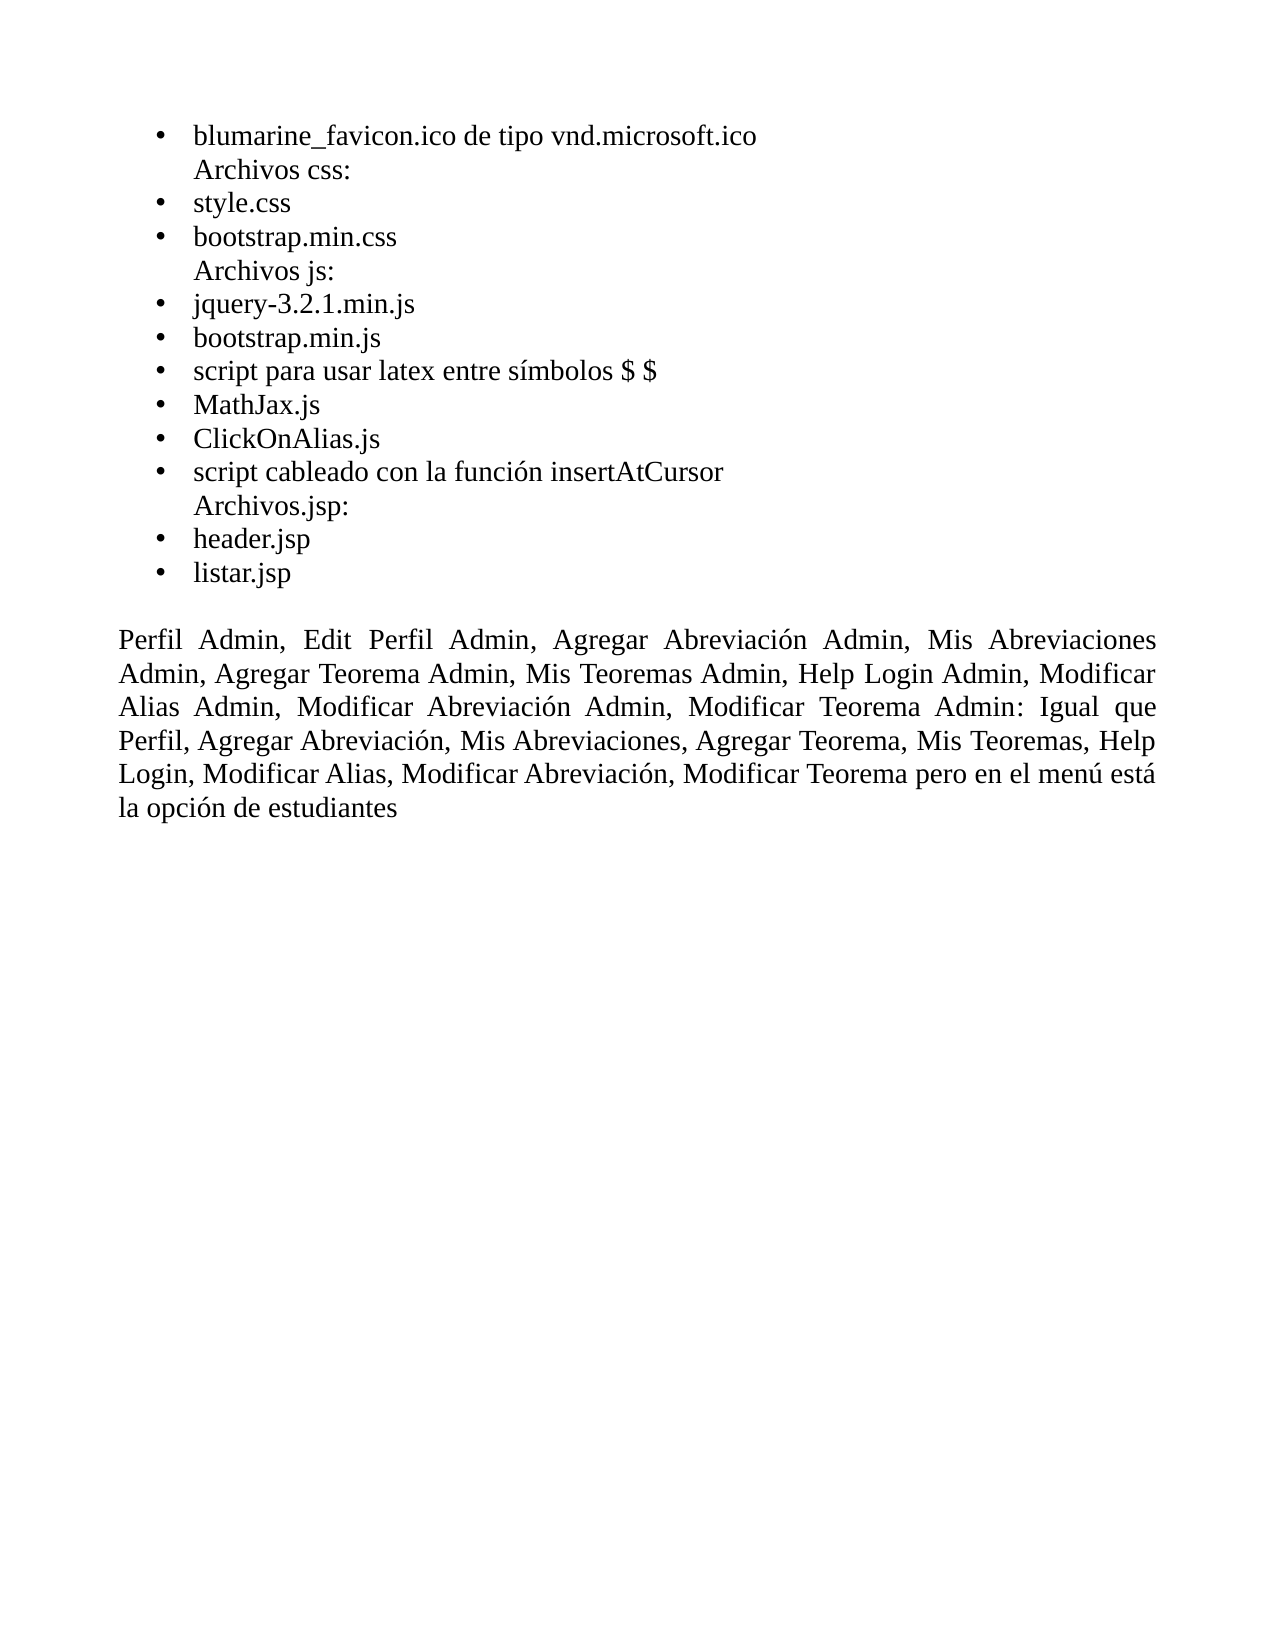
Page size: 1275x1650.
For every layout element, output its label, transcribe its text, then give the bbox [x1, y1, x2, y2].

list style.css [156, 185, 1157, 219]
list bootstrap.min.js [156, 320, 1157, 353]
list blumarine_favicon.ico de tipo vnd.microsoft.ico [156, 118, 1157, 152]
list script para usar latex entre símbolos $ $ [156, 353, 1157, 387]
list header.jsp [156, 522, 1157, 555]
text Perfil Admin, Edit Perfil Admin, Agregar Abreviación Admin, Mis Abreviaciones Admin, Agregar Teorema Admin, Mis Teoremas Admin, Help Login Admin, Modificar Alias Admin, Modificar Abreviación Admin, Modificar Teorema Admin: Igual que Perfil, Agregar Abreviación, Mis Abreviaciones, Agregar Teorema, Mis Teoremas, Help Login, Modificar Alias, Modificar Abreviación, Modificar Teorema pero en el menú está la opción de estudiantes [118, 622, 1157, 824]
list ClickOnAlias.js [156, 421, 1157, 454]
list Archivos.jsp: [156, 488, 1157, 522]
list bootstrap.min.css [156, 219, 1157, 253]
list MathJax.js [156, 387, 1157, 421]
list jquery-3.2.1.min.js [156, 286, 1157, 320]
list listar.jsp [156, 555, 1157, 589]
list Archivos js: [156, 253, 1157, 286]
list script cableado con la función insertAtCursor [156, 454, 1157, 488]
list Archivos css: [156, 152, 1157, 185]
